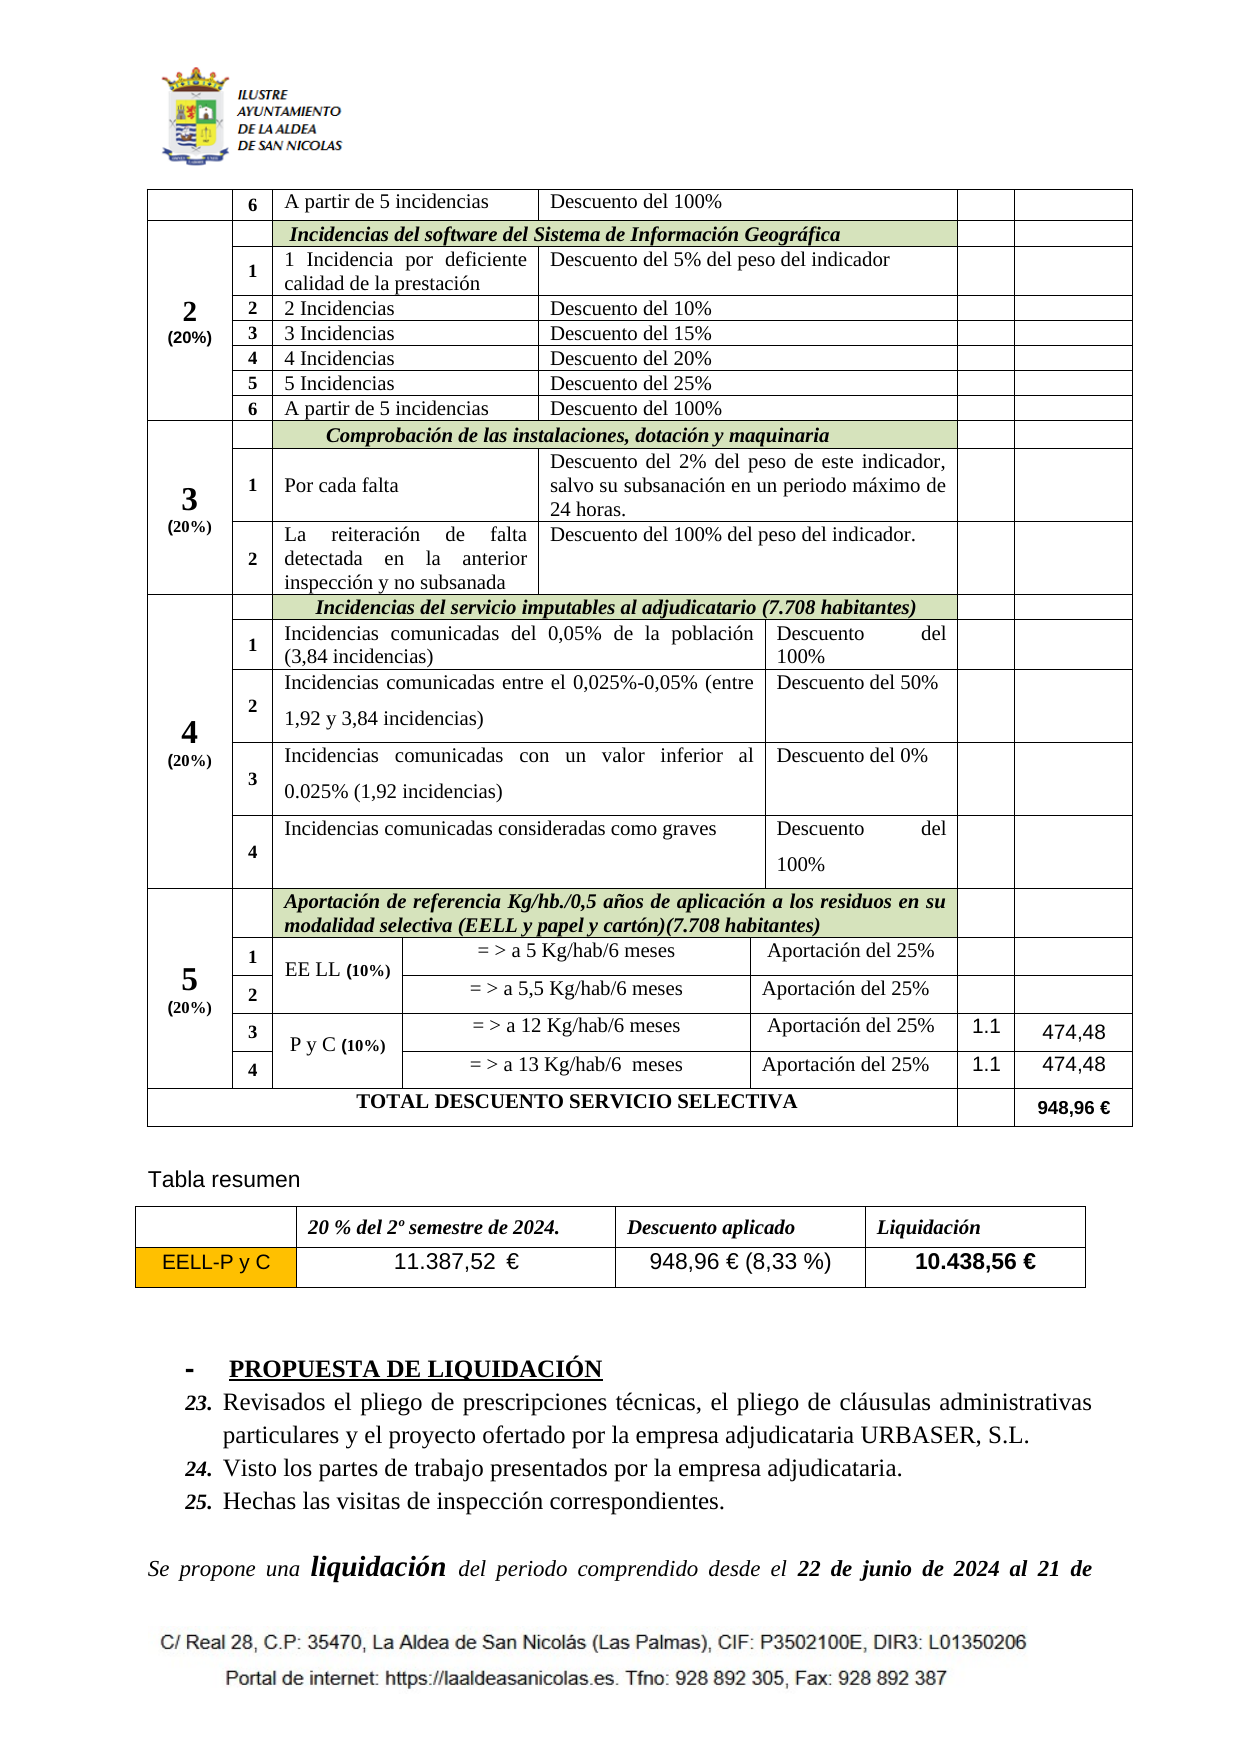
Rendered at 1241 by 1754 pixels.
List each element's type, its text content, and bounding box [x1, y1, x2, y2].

table_cell Aportación del 25% [751, 1052, 957, 1088]
table_cell 2 [233, 296, 272, 320]
table_cell 5 Incidencias [273, 371, 538, 395]
picture [148, 59, 358, 173]
table_cell [958, 743, 1014, 815]
table_cell 3 [233, 1014, 272, 1051]
table_cell EELL-P y C [136, 1248, 296, 1287]
table_cell 1 [233, 938, 272, 975]
table_cell [958, 321, 1014, 345]
table_header 20 % del 2º semestre de 2024. [297, 1207, 615, 1247]
table_cell 4 [233, 346, 272, 370]
table_cell [958, 371, 1014, 395]
table_cell [958, 816, 1014, 888]
table_cell [958, 221, 1014, 246]
table_cell [1015, 522, 1132, 594]
table_cell Aportación del 25% [751, 976, 957, 1012]
table_cell = > a 13 Kg/hab/6 meses [403, 1052, 750, 1088]
table_cell [233, 221, 272, 246]
table_cell [1015, 889, 1132, 937]
table_cell [1015, 346, 1132, 370]
table_cell [1015, 190, 1132, 220]
table_cell EE LL (10%) [273, 938, 402, 1012]
table_cell 2 [233, 670, 272, 742]
table_cell A partir de 5 incidencias [273, 396, 538, 420]
table_cell 1.1 [958, 1052, 1014, 1088]
table_cell 6 [233, 396, 272, 420]
table_cell Incidencias del servicio imputables al adjudicatario (7.708 habitantes) [273, 595, 957, 619]
table_cell 2 (20%) [148, 221, 232, 420]
table_cell [958, 1089, 1014, 1126]
table_cell Incidencias del software del Sistema de Información Geográfica [273, 221, 957, 246]
table_cell [1015, 670, 1132, 742]
table_cell [1015, 743, 1132, 815]
table_cell [958, 889, 1014, 937]
table_cell [958, 396, 1014, 420]
table_cell 2 Incidencias [273, 296, 538, 320]
table_cell Incidencias comunicadas consideradas como graves [273, 816, 765, 888]
table_cell 3 Incidencias [273, 321, 538, 345]
table_cell Descuento del 50% [766, 670, 957, 742]
table_cell [958, 346, 1014, 370]
table_cell 1 [233, 247, 272, 295]
table_cell [1015, 620, 1132, 668]
table_cell [1015, 938, 1132, 975]
table_cell [233, 889, 272, 937]
table_cell [958, 247, 1014, 295]
table_cell Descuento del 100% [766, 816, 957, 888]
table_cell 11.387,52 € [297, 1248, 615, 1287]
table_cell Descuento del 100% [539, 396, 957, 420]
table_cell [958, 620, 1014, 668]
table_cell Por cada falta [273, 449, 538, 521]
table_cell Descuento del 20% [539, 346, 957, 370]
table_cell [1015, 976, 1132, 1012]
table_cell Aportación de referencia Kg/hb./0,5 años de aplicación a los residuos en su modalidad selectiva (EELL y papel y cartón)(7.708 habitantes) [273, 889, 957, 937]
table_cell [1015, 816, 1132, 888]
table_cell [1015, 321, 1132, 345]
table_cell [958, 938, 1014, 975]
table_cell = > a 5 Kg/hab/6 meses [403, 938, 750, 975]
table_cell [1015, 396, 1132, 420]
table_cell [1015, 371, 1132, 395]
table_cell 4 [233, 1052, 272, 1088]
table_cell 1.1 [958, 1014, 1014, 1051]
table_cell A partir de 5 incidencias [273, 190, 538, 220]
text Se propone una liquidación del periodo comprendido desde el 22 de junio de 2024 al 21 de [148, 1549, 1093, 1583]
table_cell 948,96 € [1015, 1089, 1132, 1126]
table_cell Descuento del 100% [539, 190, 957, 220]
list Revisados el pliego de prescripciones técnicas, el pliego de cláusulas administrativas particulares y el proyecto ofertado por la empresa adjudicataria URBASER, S.L. [185, 1387, 1093, 1449]
table_cell 3 [233, 321, 272, 345]
table_cell [1015, 247, 1132, 295]
table_cell Incidencias comunicadas del 0,05% de la población (3,84 incidencias) [273, 620, 765, 668]
table_cell Comprobación de las instalaciones, dotación y maquinaria [273, 421, 957, 448]
table_cell [958, 296, 1014, 320]
table_cell = > a 12 Kg/hab/6 meses [403, 1014, 750, 1051]
table_header Liquidación [866, 1207, 1085, 1247]
table_cell 4 Incidencias [273, 346, 538, 370]
list PROPUESTA DE LIQUIDACIÓN [185, 1354, 1093, 1383]
table_cell [1015, 595, 1132, 619]
table_cell [1015, 221, 1132, 246]
table_cell 5 [233, 371, 272, 395]
table_cell 1 [233, 620, 272, 668]
table_cell [958, 522, 1014, 594]
table_cell P y C (10%) [273, 1014, 402, 1088]
table_cell Descuento del 100% [766, 620, 957, 668]
table_cell [958, 670, 1014, 742]
table_cell Descuento del 100% del peso del indicador. [539, 522, 957, 594]
table_cell [233, 595, 272, 619]
table_cell [1015, 296, 1132, 320]
table_cell Incidencias comunicadas con un valor inferior al 0.025% (1,92 incidencias) [273, 743, 765, 815]
table_cell [148, 190, 232, 220]
table_cell [1015, 449, 1132, 521]
table_cell [958, 976, 1014, 1012]
table_cell 3 [233, 743, 272, 815]
table_cell [1015, 421, 1132, 448]
table_cell Aportación del 25% [751, 1014, 957, 1051]
table_cell 1 Incidencia por deficiente calidad de la prestación [273, 247, 538, 295]
table_cell 2 [233, 976, 272, 1012]
table_header Descuento aplicado [616, 1207, 865, 1247]
table_cell 3 (20%) [148, 421, 232, 594]
table_cell 474,48 [1015, 1014, 1132, 1051]
table_cell Incidencias comunicadas entre el 0,025%-0,05% (entre 1,92 y 3,84 incidencias) [273, 670, 765, 742]
table_cell 948,96 € (8,33 %) [616, 1248, 865, 1287]
list Visto los partes de trabajo presentados por la empresa adjudicataria. [185, 1453, 1093, 1482]
table_cell 4 (20%) [148, 595, 232, 888]
table_cell 474,48 [1015, 1052, 1132, 1088]
table_cell 4 [233, 816, 272, 888]
table_cell Aportación del 25% [751, 938, 957, 975]
table_cell TOTAL DESCUENTO SERVICIO SELECTIVA [148, 1089, 957, 1126]
table_cell [958, 421, 1014, 448]
table_cell [958, 595, 1014, 619]
table_cell Descuento del 25% [539, 371, 957, 395]
table_cell Descuento del 15% [539, 321, 957, 345]
picture [148, 1626, 1034, 1694]
table_cell 2 [233, 522, 272, 594]
table_cell 5 (20%) [148, 889, 232, 1088]
table_cell 6 [233, 190, 272, 220]
table_cell [958, 190, 1014, 220]
table_cell La reiteración de falta detectada en la anterior inspección y no subsanada [273, 522, 538, 594]
list Hechas las visitas de inspección correspondientes. [185, 1486, 1093, 1515]
table_cell Descuento del 10% [539, 296, 957, 320]
table_cell Descuento del 5% del peso del indicador [539, 247, 957, 295]
table_cell Descuento del 2% del peso de este indicador, salvo su subsanación en un periodo máximo de 24 horas. [539, 449, 957, 521]
table_header [136, 1207, 296, 1247]
table_cell 10.438,56 € [866, 1248, 1085, 1287]
table_cell [958, 449, 1014, 521]
table_cell [233, 421, 272, 448]
table_cell 1 [233, 449, 272, 521]
text Tabla resumen [148, 1166, 1093, 1193]
table_cell = > a 5,5 Kg/hab/6 meses [403, 976, 750, 1012]
table_cell Descuento del 0% [766, 743, 957, 815]
